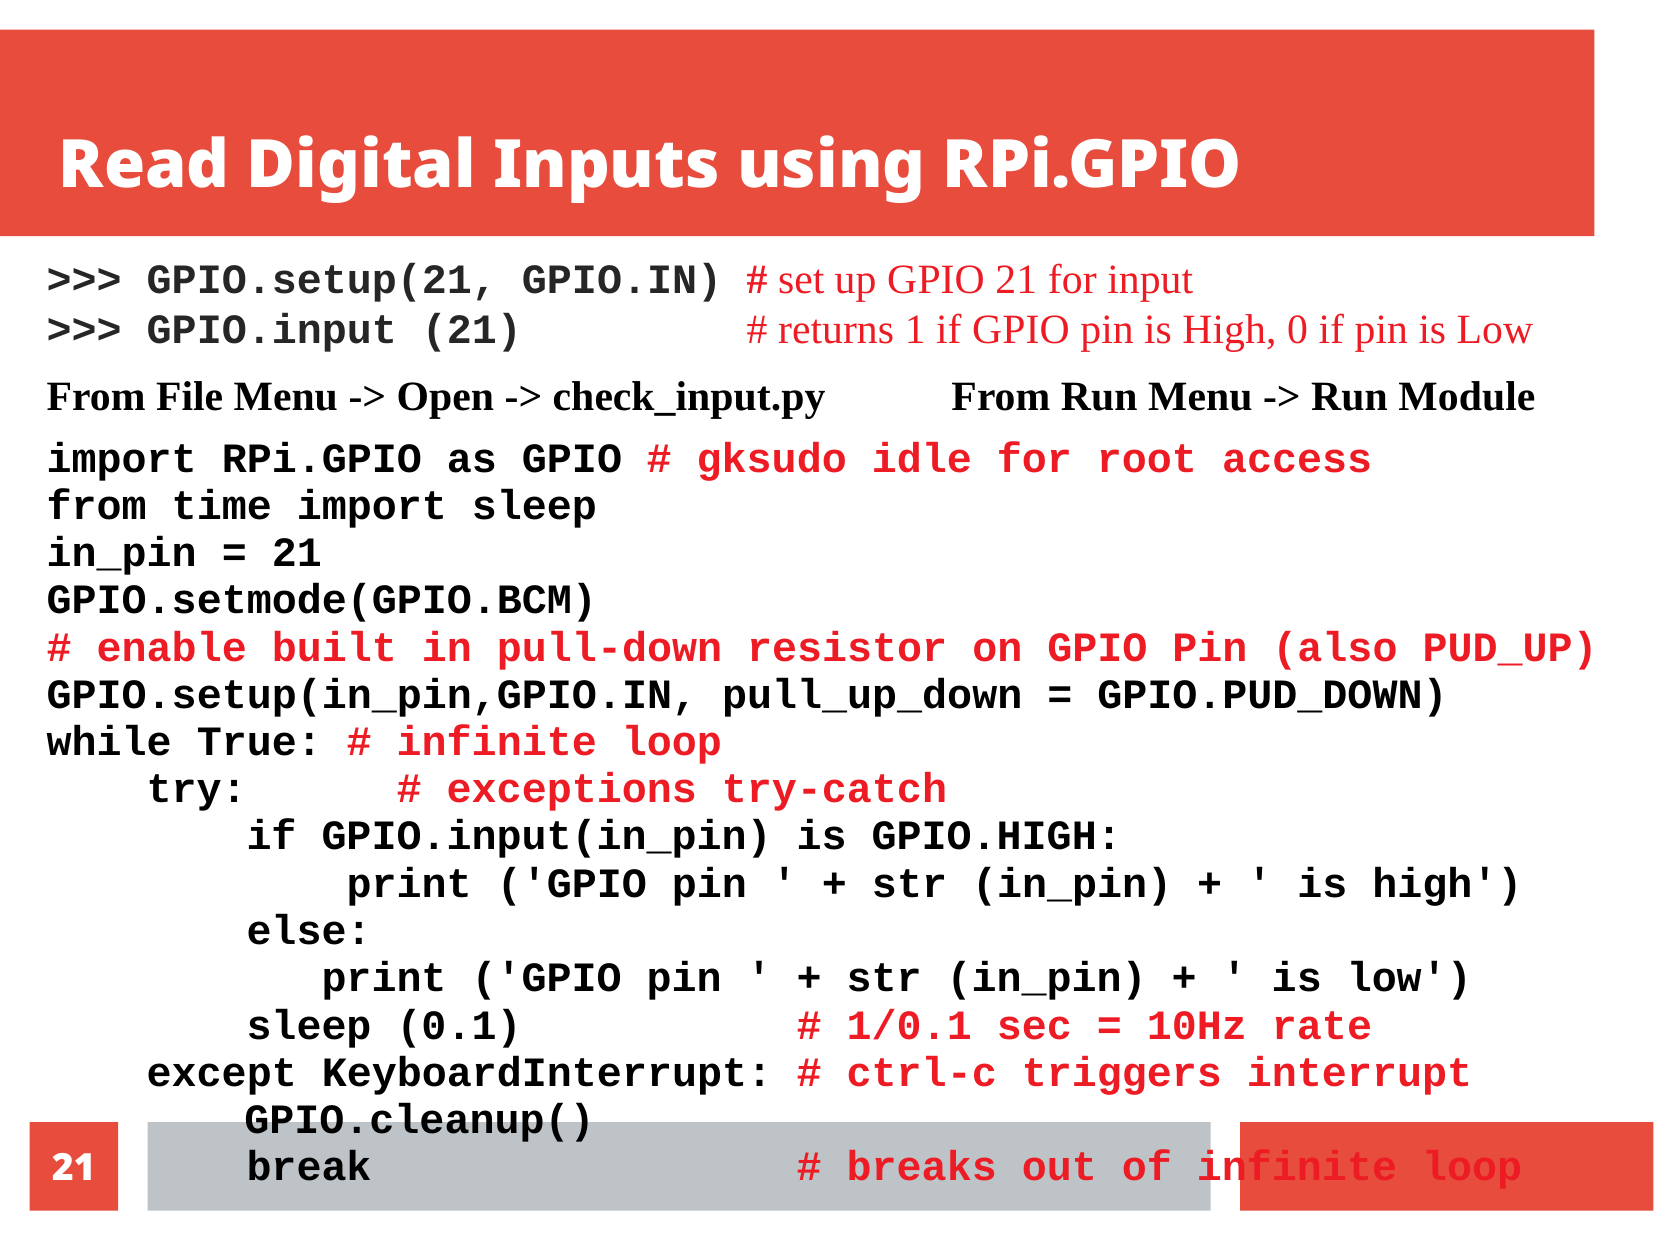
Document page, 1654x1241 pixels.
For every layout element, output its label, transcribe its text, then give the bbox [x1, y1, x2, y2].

title Read Digital Inputs using RPi.GPIO [59, 59, 1595, 207]
text_box >>> GPIO.setup(21, GPIO.IN) # set up GPIO 21 for input >>> GPIO.input (21) # returns 1 if GPIO pin is High, 0 if pin is Low From File Menu -> Open -> check_input.py From Run Menu -> Run Module import RPi.GPIO as GPIO # gksudo idle for root access from time import sleep in_pin = 21 GPIO.setmode(GPIO.BCM) # enable built in pull-down resistor on GPIO Pin (also PUD_UP) GPIO.setup(in_pin,GPIO.IN, pull_up_down = GPIO.PUD_DOWN) while True: # infinite loop try: # exceptions try-catch if GPIO.input(in_pin) is GPIO.HIGH: print ('GPIO pin ' + str (in_pin) + ' is high') else: print ('GPIO pin ' + str (in_pin) + ' is low') sleep (0.1) # 1/0.1 sec = 10Hz rate except KeyboardInterrupt: # ctrl-c triggers interrupt GPIO.cleanup() break # breaks out of infinite loop [31, 248, 1618, 1151]
